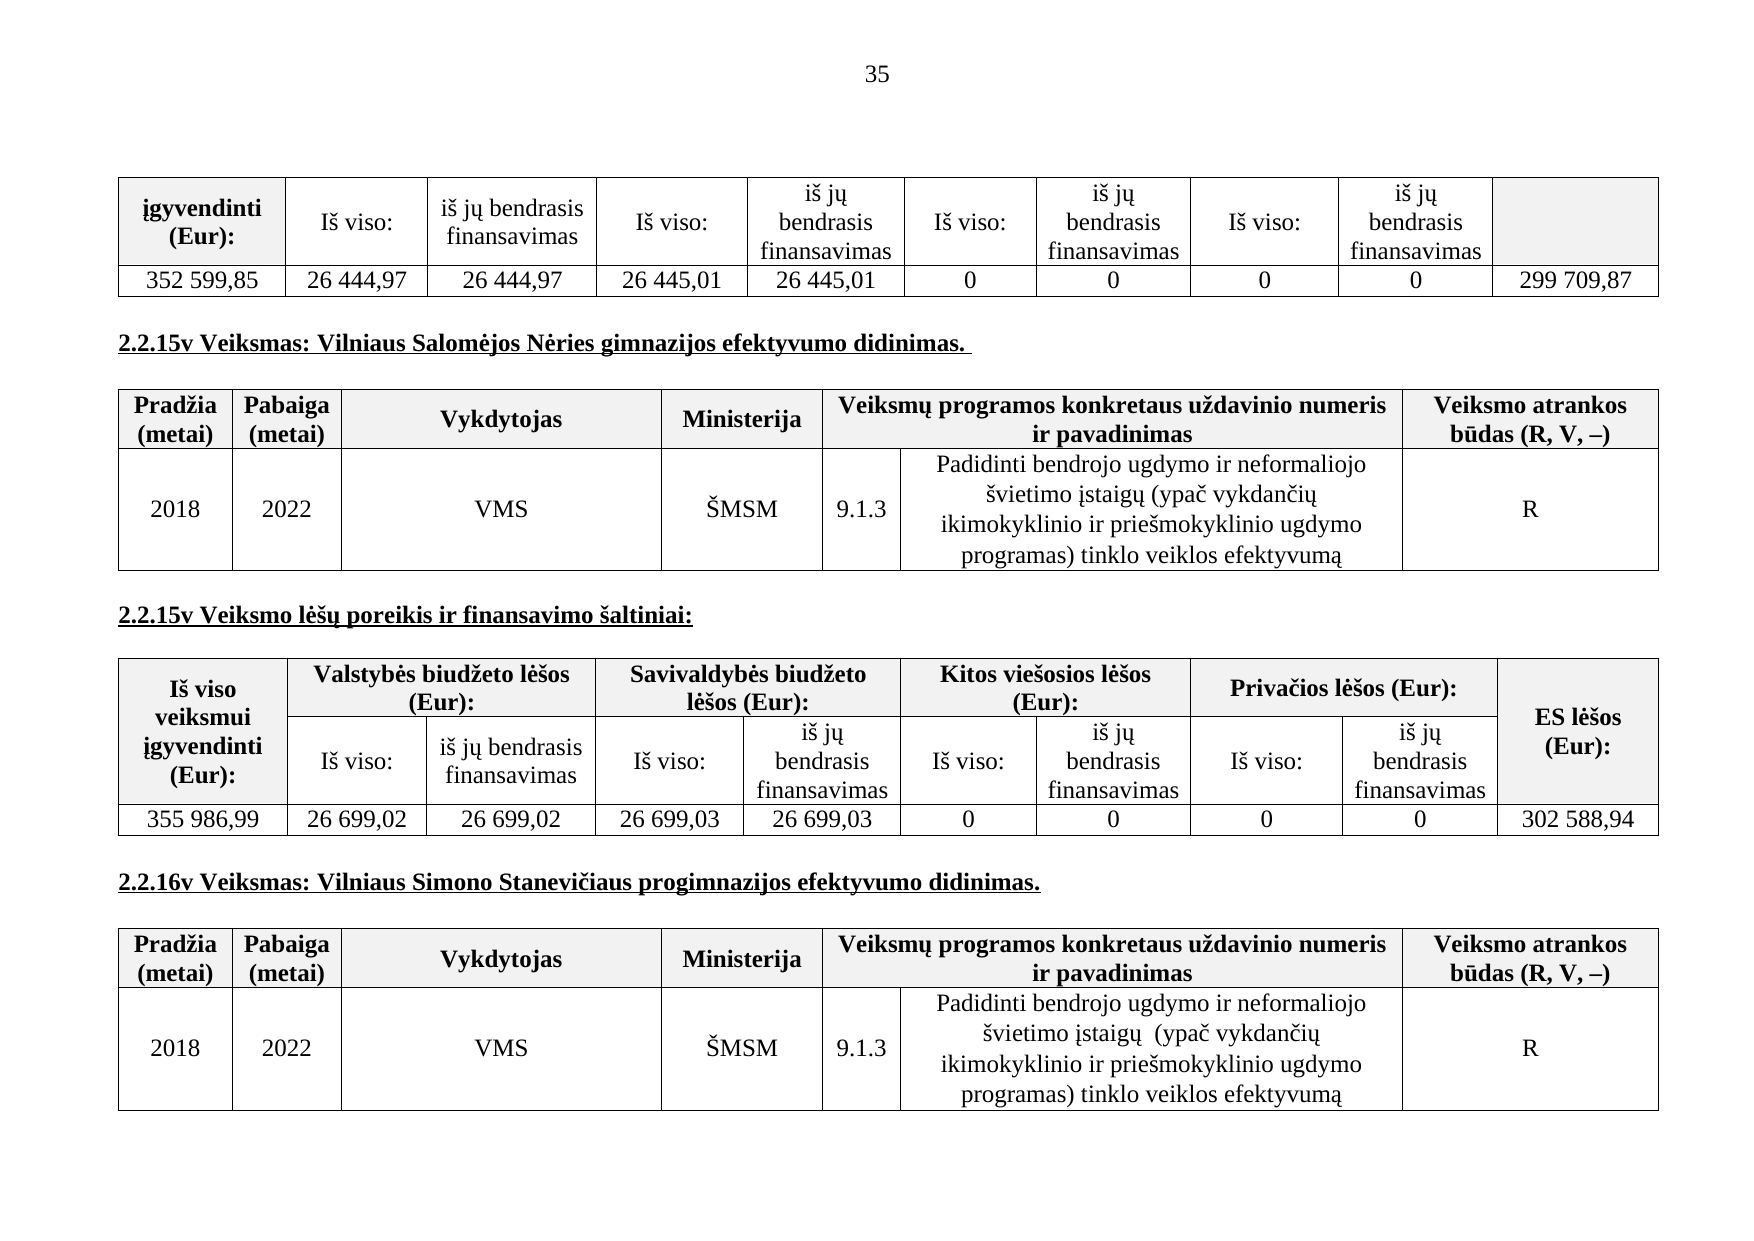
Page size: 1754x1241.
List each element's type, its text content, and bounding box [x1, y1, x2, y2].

table_cell 26 699,03 [744, 805, 900, 835]
table_cell R [1403, 449, 1658, 570]
table_cell 9.1.3 [823, 449, 900, 570]
table_cell iš jų bendrasis finansavimas [1339, 178, 1492, 264]
table_cell 0 [1037, 266, 1190, 296]
table_cell 26 699,03 [596, 805, 743, 835]
table_header Vykdytojas [342, 390, 661, 448]
table_cell 2022 [233, 988, 341, 1109]
table_cell Iš viso: [1191, 717, 1342, 803]
table_cell 2018 [119, 449, 232, 570]
table_header Kitos viešosios lėšos (Eur): [901, 659, 1190, 716]
table_cell 26 699,02 [288, 805, 426, 835]
table_cell iš jų bendrasis finansavimas [427, 717, 595, 803]
table_cell 26 445,01 [597, 266, 747, 296]
table_cell 0 [905, 266, 1036, 296]
table_header Pabaiga (metai) [233, 929, 341, 987]
table_header Valstybės biudžeto lėšos (Eur): [288, 659, 595, 716]
table_cell Padidinti bendrojo ugdymo ir neformaliojo švietimo įstaigų (ypač vykdančių ikimokyklinio ir priešmokyklinio ugdymo programas) tinklo veiklos efektyvumą [901, 449, 1402, 570]
table_cell ŠMSM [662, 988, 822, 1109]
table_cell ŠMSM [662, 449, 822, 570]
table_cell 302 588,94 [1498, 805, 1658, 835]
table_header Veiksmo atrankos būdas (R, V, –) [1403, 390, 1658, 448]
table_cell Iš viso: [1191, 178, 1338, 264]
table_cell iš jų bendrasis finansavimas [1037, 178, 1190, 264]
table_cell 26 444,97 [286, 266, 427, 296]
table_cell Iš viso: [905, 178, 1036, 264]
table_cell 2022 [233, 449, 341, 570]
table_cell iš jų bendrasis finansavimas [1343, 717, 1497, 803]
table_header Vykdytojas [342, 929, 661, 987]
table_header Ministerija [662, 929, 822, 987]
table_header Pabaiga (metai) [233, 390, 341, 448]
table_cell 26 699,02 [427, 805, 595, 835]
table_header Veiksmų programos konkretaus uždavinio numeris ir pavadinimas [823, 929, 1402, 987]
table_header Ministerija [662, 390, 822, 448]
table_header Veiksmų programos konkretaus uždavinio numeris ir pavadinimas [823, 390, 1402, 448]
text 2.2.16v Veiksmas: Vilniaus Simono Stanevičiaus progimnazijos efektyvumo didinimas. [118, 867, 1636, 896]
table_cell VMS [342, 449, 661, 570]
table_header Savivaldybės biudžeto lėšos (Eur): [596, 659, 900, 716]
table_cell 0 [1343, 805, 1497, 835]
table_header Pradžia (metai) [119, 390, 232, 448]
table_cell iš jų bendrasis finansavimas [744, 717, 900, 803]
table_cell Padidinti bendrojo ugdymo ir neformaliojo švietimo įstaigų (ypač vykdančių ikimokyklinio ir priešmokyklinio ugdymo programas) tinklo veiklos efektyvumą [901, 988, 1402, 1109]
table_cell 0 [1191, 266, 1338, 296]
table_cell Iš viso: [597, 178, 747, 264]
table_cell 355 986,99 [119, 805, 287, 835]
table_cell 9.1.3 [823, 988, 900, 1109]
table_header Veiksmo atrankos būdas (R, V, –) [1403, 929, 1658, 987]
table_cell R [1403, 988, 1658, 1109]
text 2.2.15v Veiksmo lėšų poreikis ir finansavimo šaltiniai: [118, 600, 1636, 629]
table_header Pradžia (metai) [119, 929, 232, 987]
table_cell 26 444,97 [428, 266, 596, 296]
table_cell 0 [1339, 266, 1492, 296]
text 2.2.15v Veiksmas: Vilniaus Salomėjos Nėries gimnazijos efektyvumo didinimas. [118, 328, 1636, 356]
table_cell 0 [1037, 805, 1190, 835]
table_cell 352 599,85 [119, 266, 285, 296]
table_header Iš viso veiksmui įgyvendinti (Eur): [119, 659, 287, 803]
table_cell iš jų bendrasis finansavimas [748, 178, 904, 264]
table_cell iš jų bendrasis finansavimas [1037, 717, 1190, 803]
table_header [1493, 178, 1658, 264]
table_cell 299 709,87 [1493, 266, 1658, 296]
table_cell Iš viso: [286, 178, 427, 264]
table_cell Iš viso: [288, 717, 426, 803]
table_header ES lėšos (Eur): [1498, 659, 1658, 803]
table_cell 2018 [119, 988, 232, 1109]
table_header Privačios lėšos (Eur): [1191, 659, 1497, 716]
table_header įgyvendinti (Eur): [119, 178, 285, 264]
table_cell 0 [901, 805, 1036, 835]
table_cell 0 [1191, 805, 1342, 835]
table_cell VMS [342, 988, 661, 1109]
table_cell iš jų bendrasis finansavimas [428, 178, 596, 264]
table_cell 26 445,01 [748, 266, 904, 296]
table_cell Iš viso: [596, 717, 743, 803]
table_cell Iš viso: [901, 717, 1036, 803]
